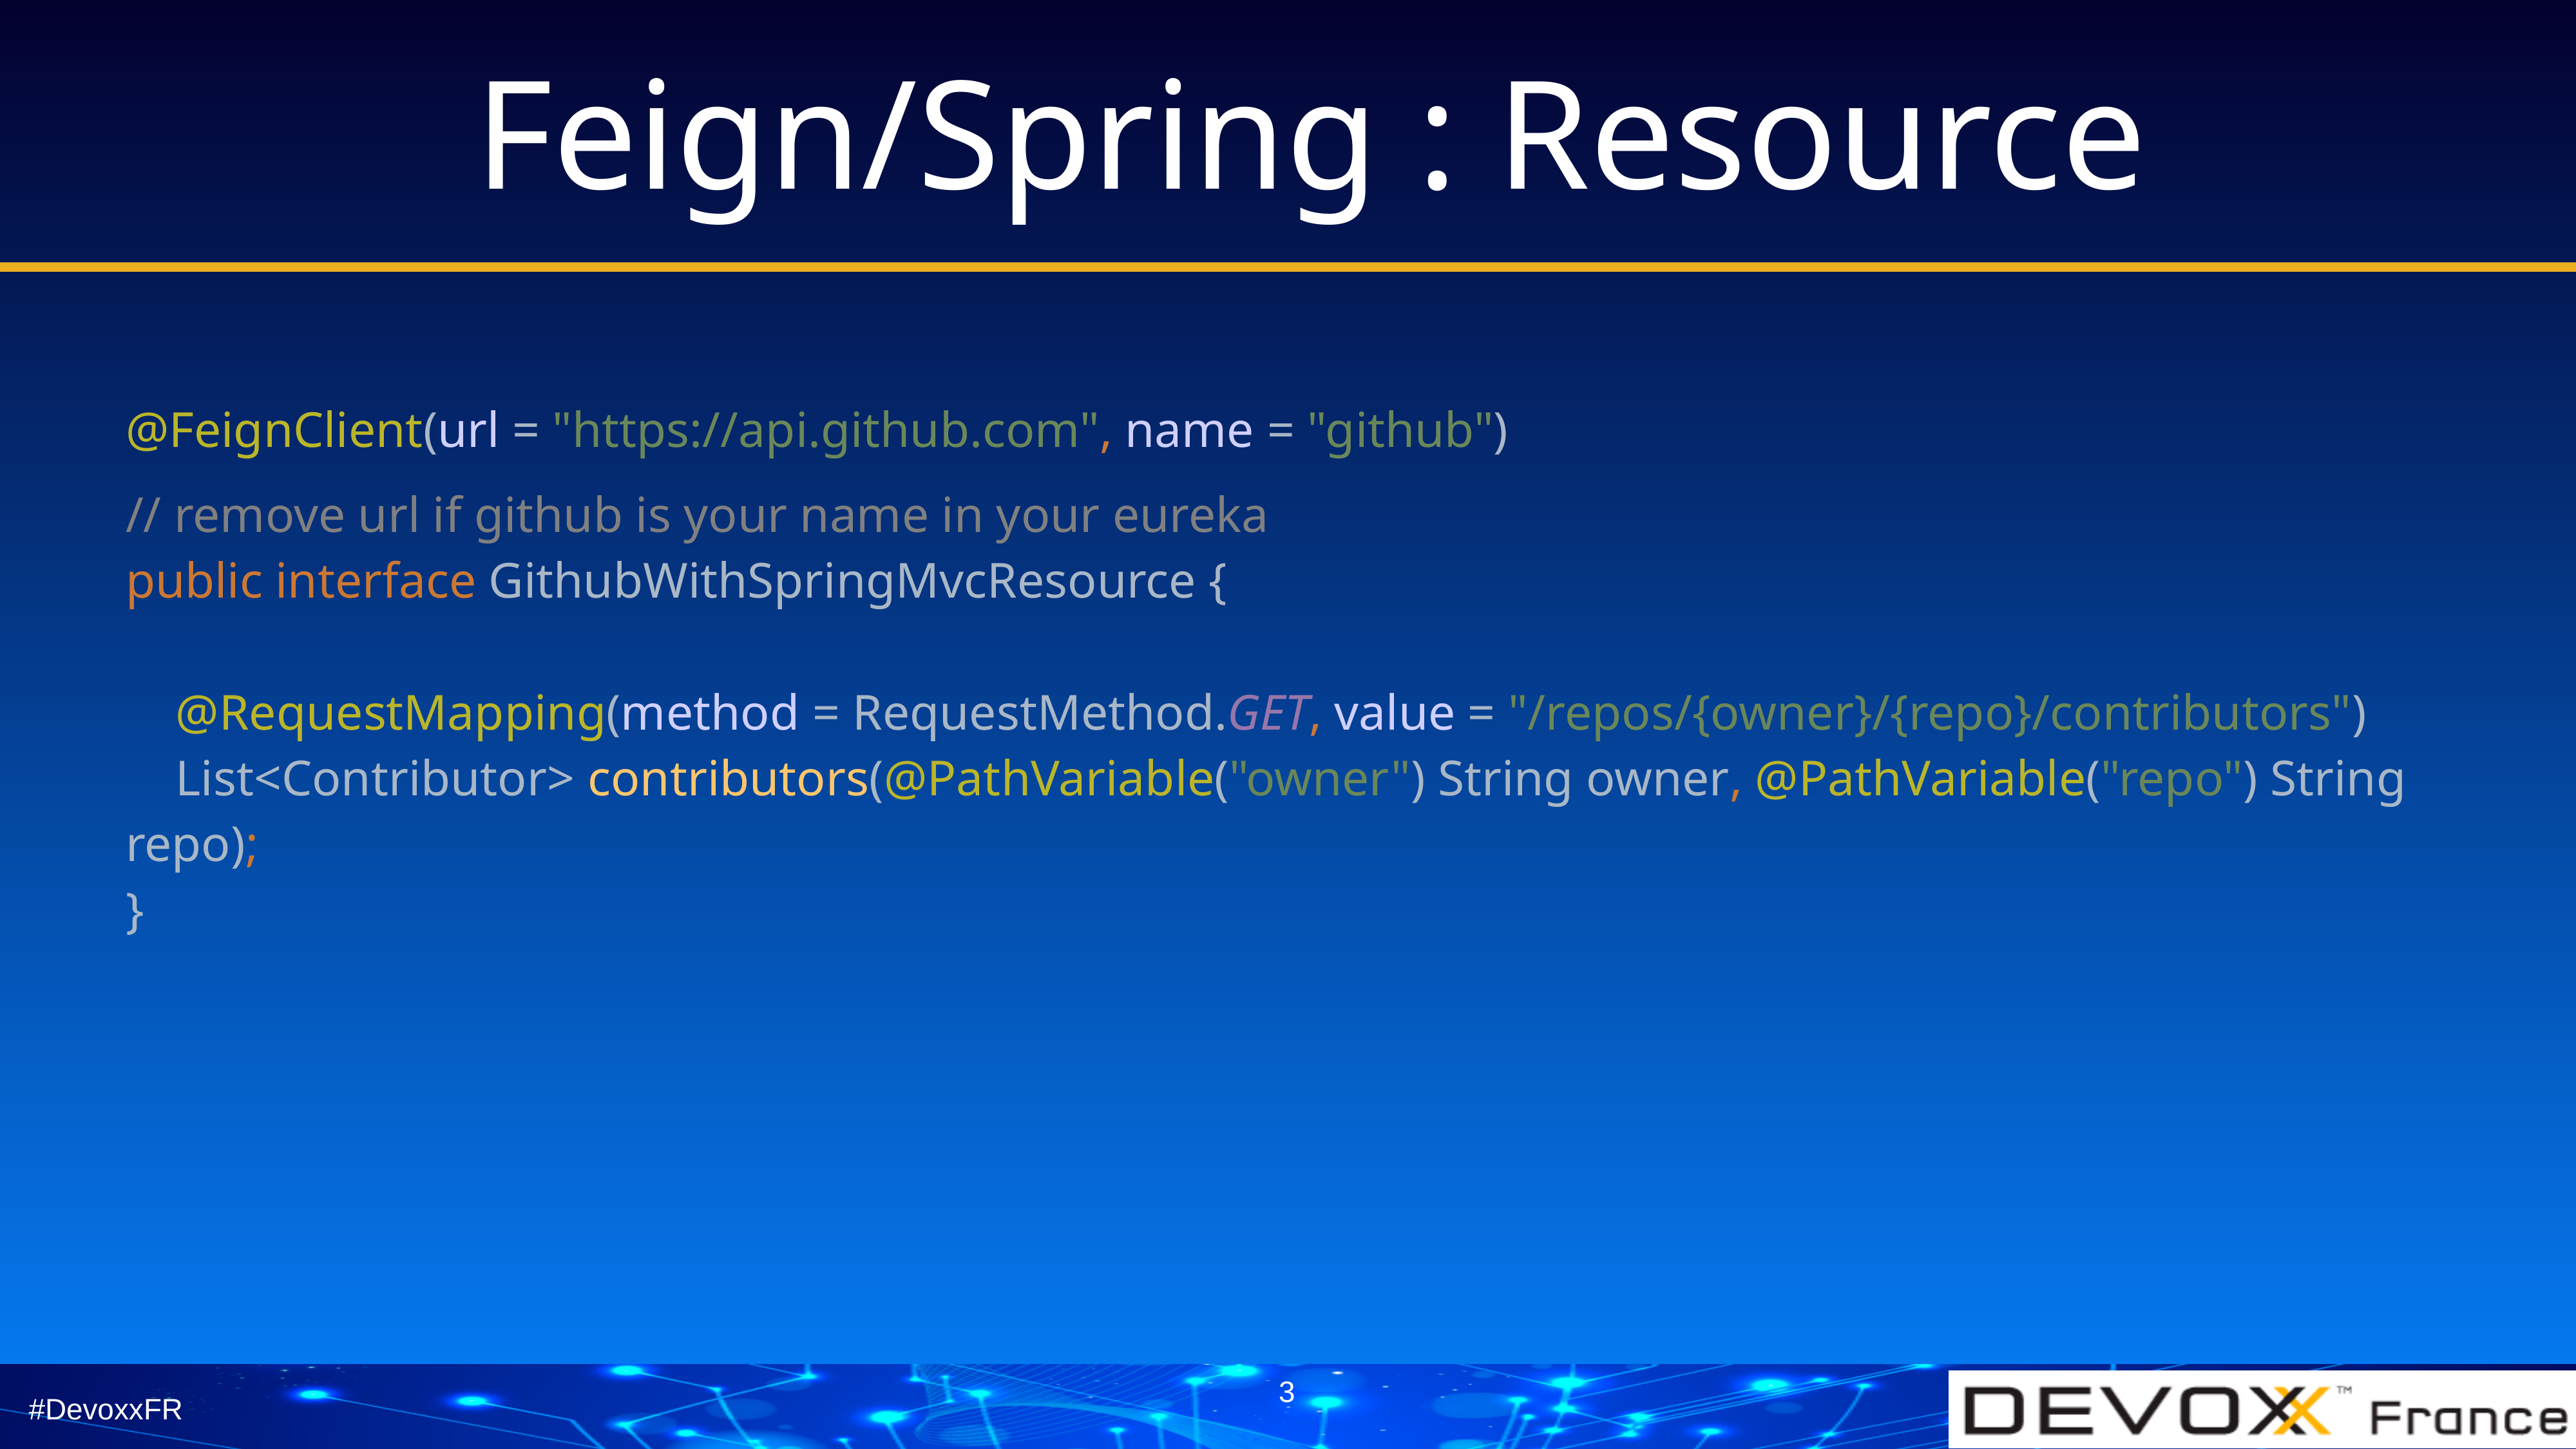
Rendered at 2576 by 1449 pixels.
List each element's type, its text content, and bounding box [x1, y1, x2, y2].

picture [1315, 1445, 1326, 1449]
picture [755, 1446, 766, 1449]
text_box 3 [1270, 1375, 1304, 1427]
title Feign/Spring : Resource [300, 14, 2322, 247]
picture [1482, 1444, 1499, 1449]
picture [749, 1440, 759, 1444]
picture [0, 272, 2576, 1449]
picture [0, 0, 2576, 262]
list @FeignClient(url = "https://api.github.com", name = "github") // remove url if github is your name in your eureka public interface GithubWithSpringMvcResource { @RequestMapping(method = RequestMethod.GET, value = "/repos/{owner}/{repo}/contributors") List<Contributor> contributors(@PathVariable("owner") String owner, @PathVariable("repo") String repo); } [126, 310, 2465, 1326]
